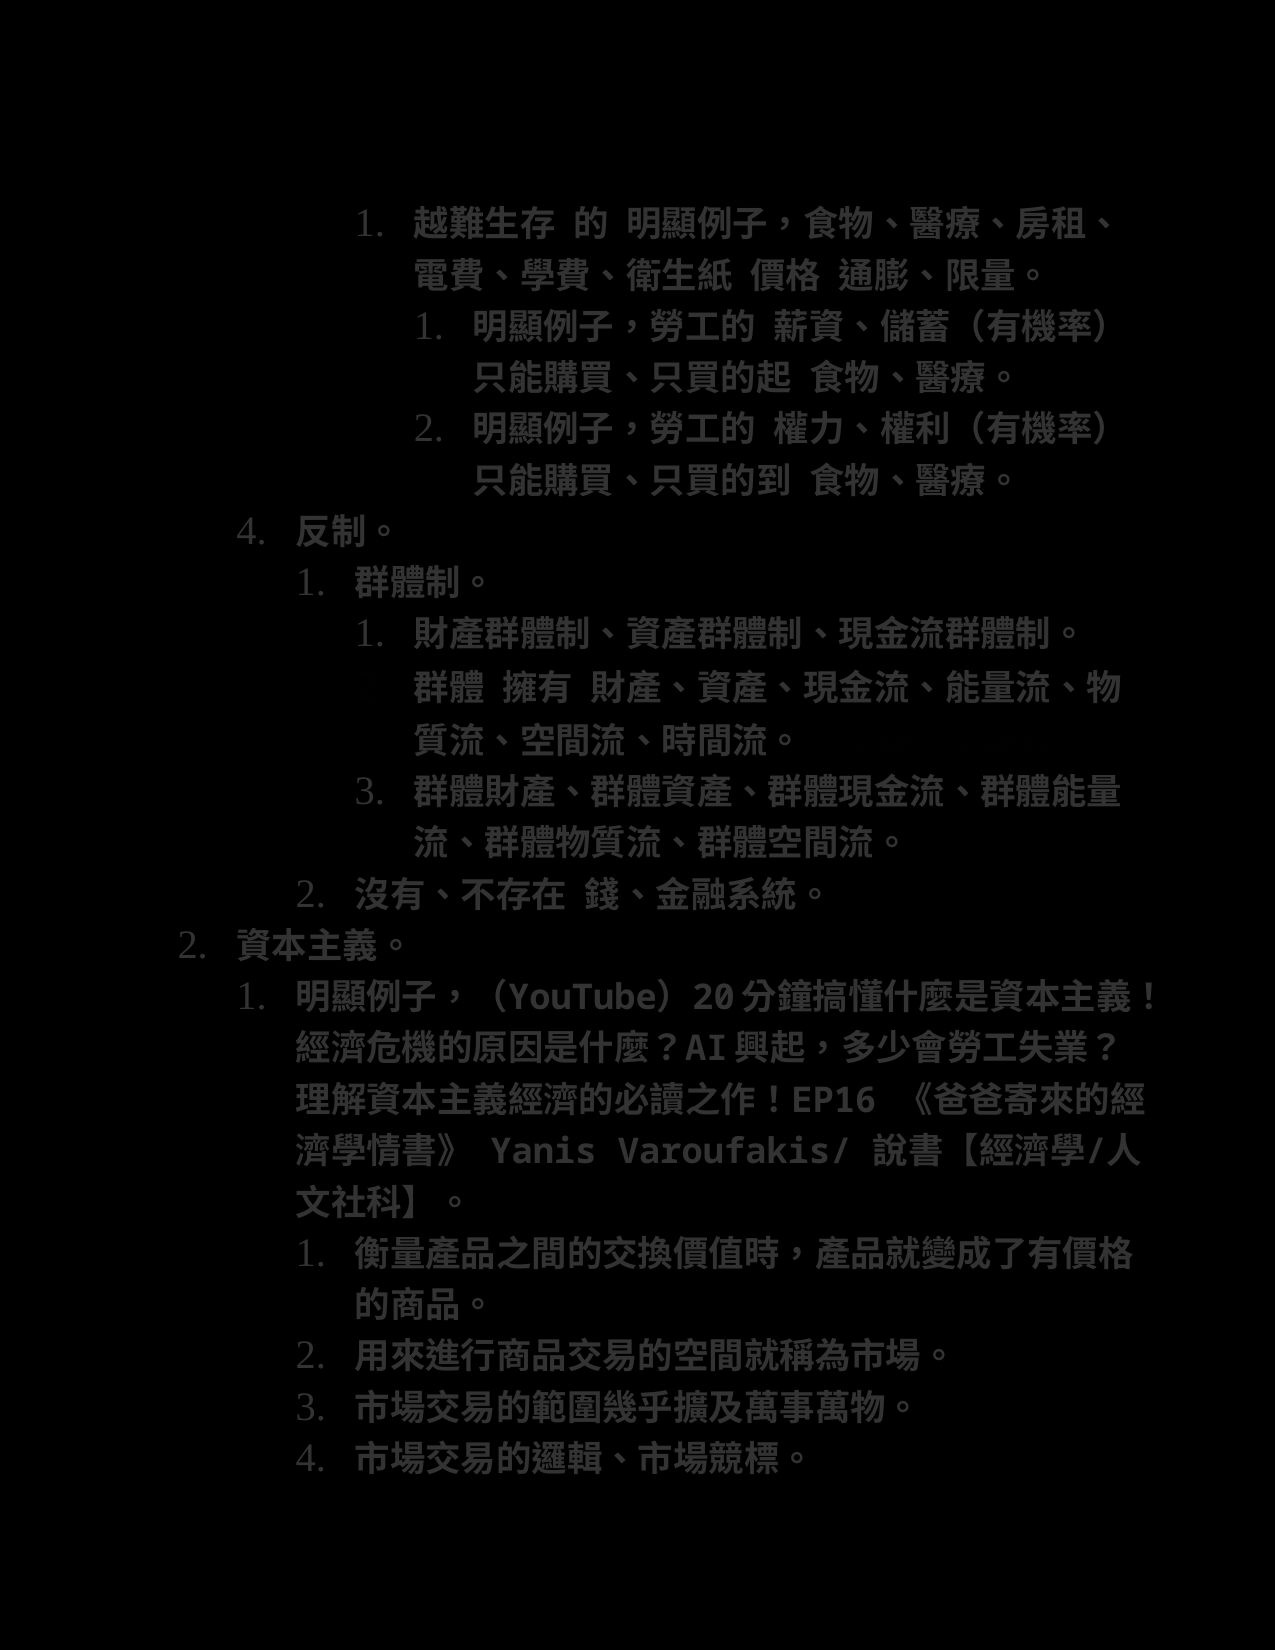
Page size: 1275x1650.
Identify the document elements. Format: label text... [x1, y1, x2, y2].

list 反制。 [236, 503, 1157, 554]
list 明顯例子，勞工的 權力、權利（有機率）只能購買、只買的到 食物、醫療。 [413, 401, 1157, 503]
list 用來進行商品交易的空間就稱為市場。 [295, 1328, 1157, 1379]
list 沒有、不存在 錢、金融系統。 [295, 866, 1157, 917]
list 衡量產品之間的交換價值時，產品就變成了有價格的商品。 [295, 1225, 1157, 1328]
list 群體 擁有 財產、資產、現金流、能量流、物質流、空間流、時間流。{、<?a>個體、<?a>個體流} [354, 657, 1157, 763]
list 越難生存 的 明顯例子，食物、醫療、房租、電費、學費、衛生紙 價格 通膨、限量。 [354, 196, 1157, 298]
list 市場交易的範圍幾乎擴及萬事萬物。 [295, 1379, 1157, 1430]
list 明顯例子，勞工的 薪資、儲蓄（有機率）只能購買、只買的起 食物、醫療。 [413, 298, 1157, 401]
list 群體財產、群體資產、群體現金流、群體能量流、群體物質流、群體空間流。 [354, 763, 1157, 866]
list 市場交易的邏輯、市場競標。 [295, 1430, 1157, 1481]
list 財產群體制、資產群體制、現金流群體制。 [354, 606, 1157, 657]
list 明顯例子，（YouTube）20分鐘搞懂什麼是資本主義！經濟危機的原因是什麼？AI興起，多少會勞工失業？理解資本主義經濟的必讀之作！EP16 《爸爸寄來的經濟學情書》 Yanis Varoufakis/ 說書【經濟學/人文社科】。 [236, 968, 1157, 1225]
list 資本主義。 [177, 917, 1157, 968]
list 群體制。 [295, 554, 1157, 606]
